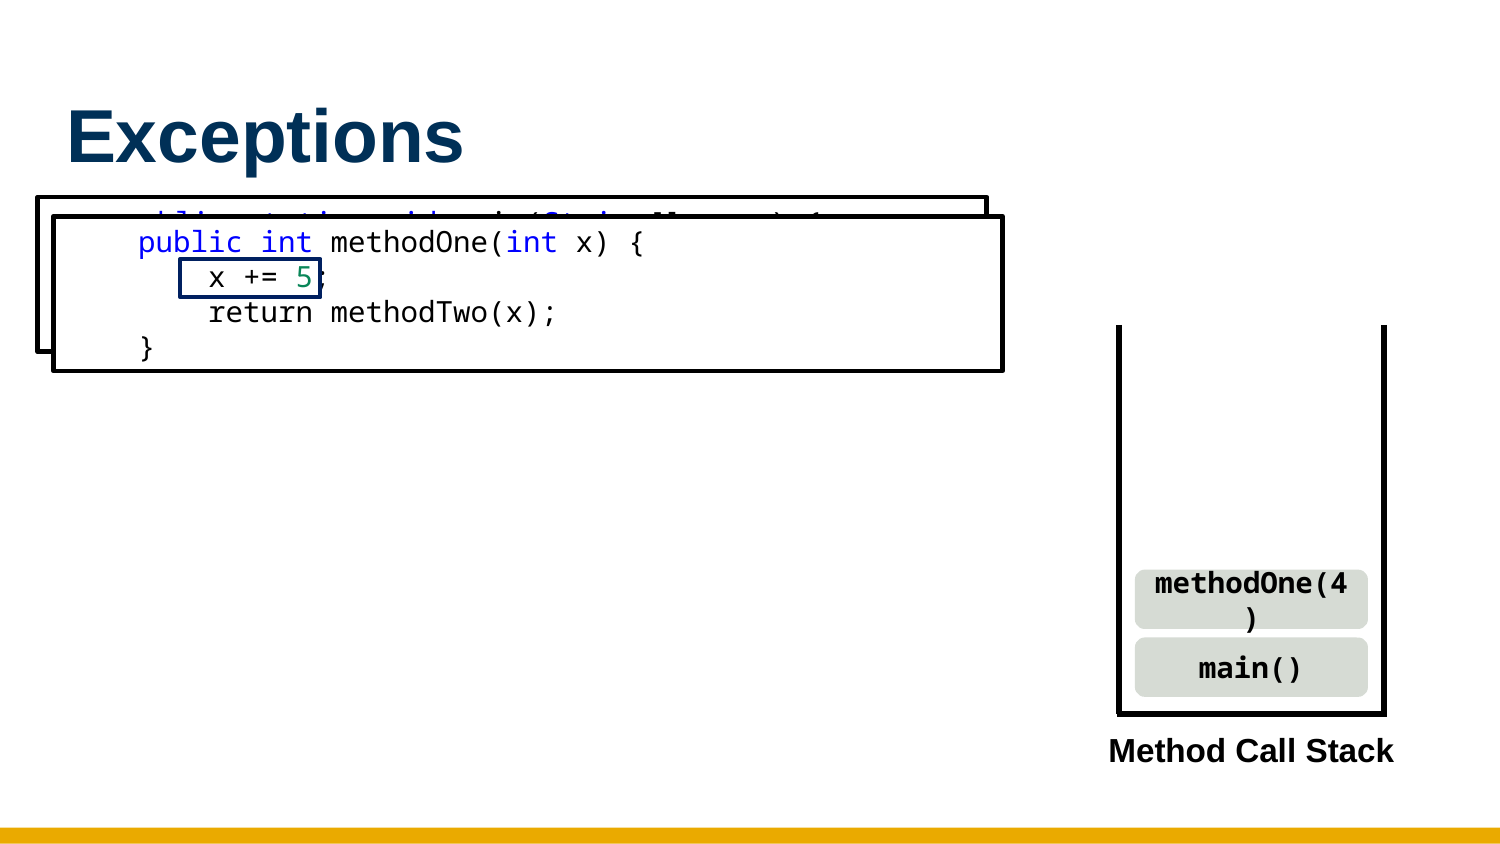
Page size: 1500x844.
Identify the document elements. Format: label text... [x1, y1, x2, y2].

text_box public static void main(String[] args) { int x = 4; System.out.println(methodOne(x)); } [37, 197, 987, 352]
text_box Method Call Stack [1093, 721, 1410, 777]
text_box public int methodOne(int x) { x += 5; return methodTwo(x); } [53, 216, 1003, 371]
text_box methodOne(4) [1134, 569, 1368, 629]
title Exceptions [51, 72, 1449, 189]
text_box main() [1134, 637, 1368, 697]
